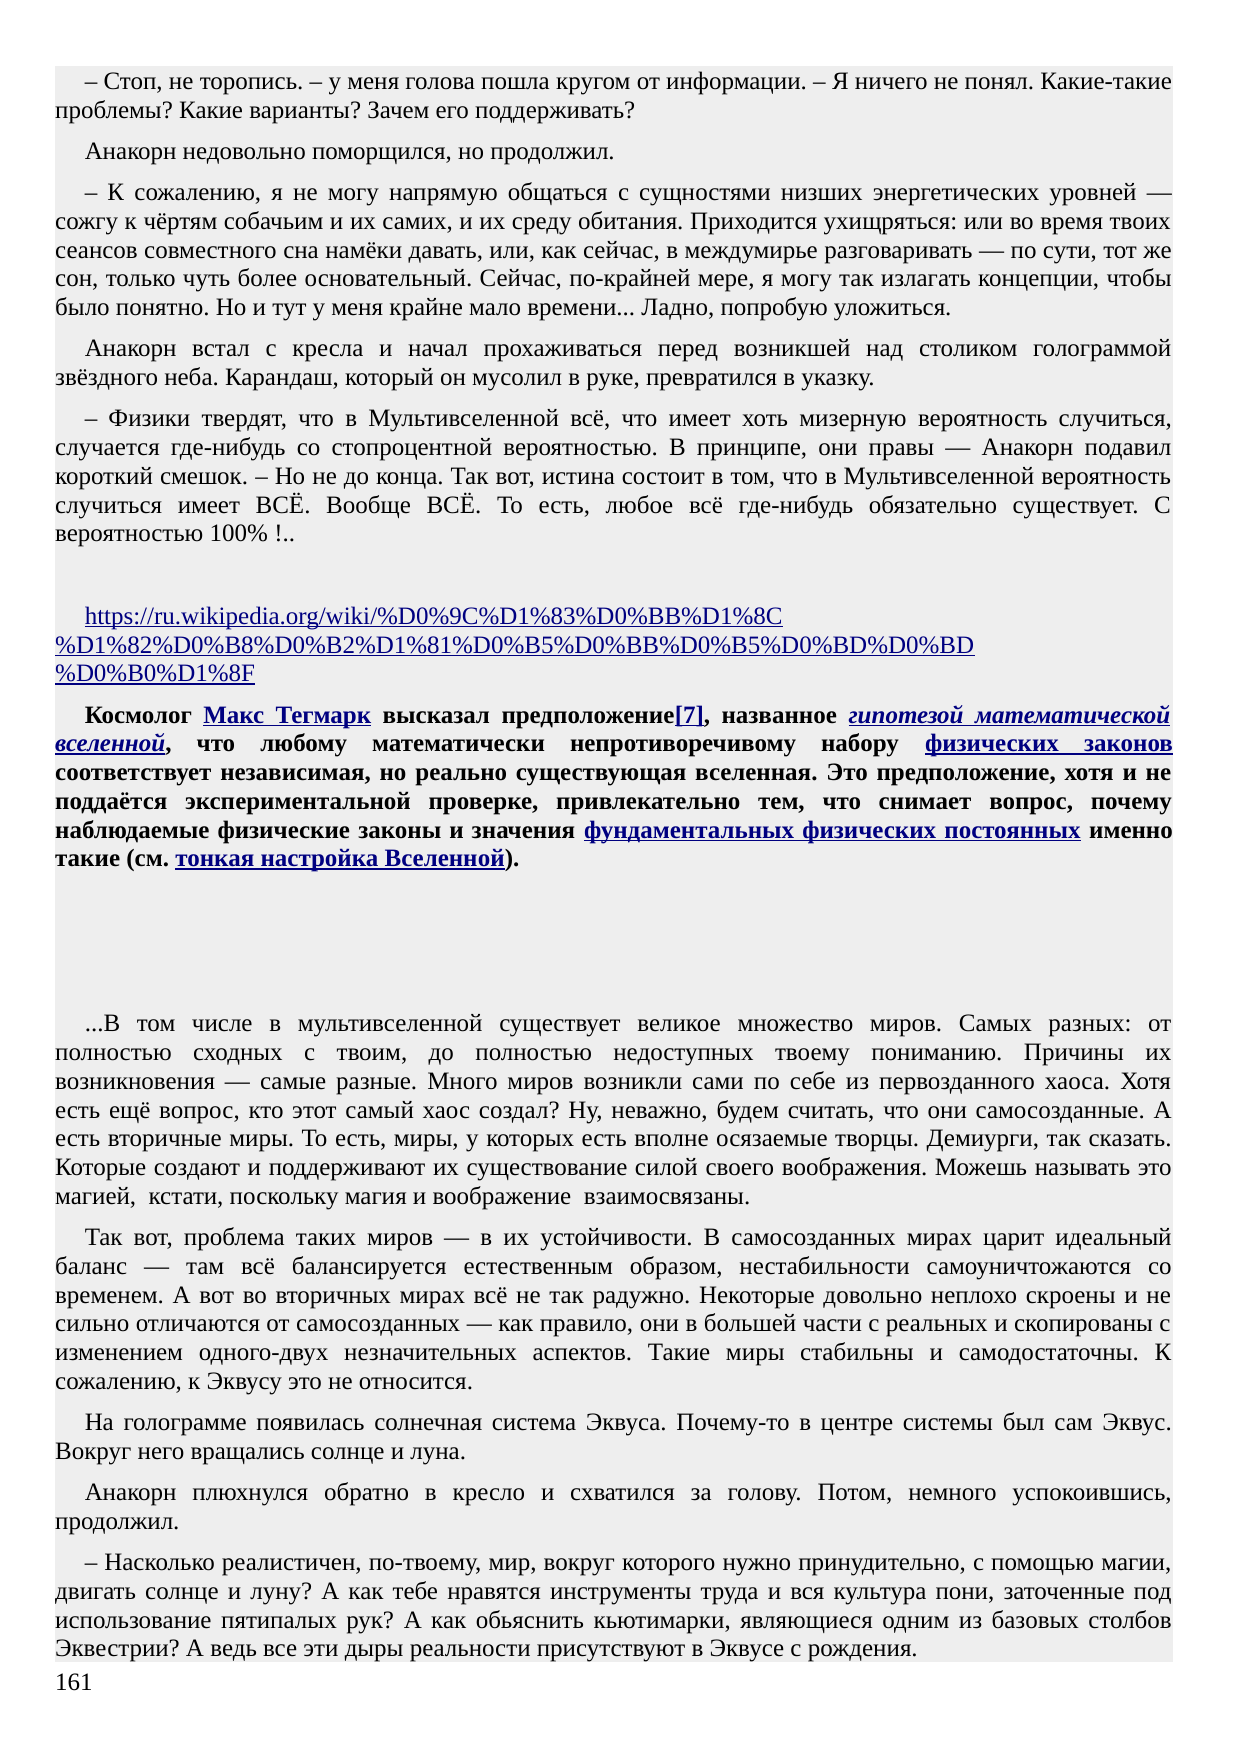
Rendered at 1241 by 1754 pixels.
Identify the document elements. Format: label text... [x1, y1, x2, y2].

text Так вот, проблема таких миров — в их устойчивости. В самосозданных мирах царит идеальный баланс — там всё балансируется естественным образом, нестабильности самоуничтожаются со временем. А вот во вторичных мирах всё не так радужно. Некоторые довольно неплохо скроены и не сильно отличаются от самосозданных — как правило, они в большей части с реальных и скопированы с изменением одного-двух незначительных аспектов. Такие миры стабильны и самодостаточны. К сожалению, к Эквусу это не относится. [55, 1222, 1173, 1395]
text Анакорн плюхнулся обратно в кресло и схватился за голову. Потом, немного успокоившись, продолжил. [55, 1477, 1173, 1535]
text – Насколько реалистичен, по-твоему, мир, вокруг которого нужно принудительно, с помощью магии, двигать солнце и луну? А как тебе нравятся инструменты труда и вся культура пони, заточенные под использование пятипалых рук? А как обьяснить кьютимарки, являющиеся одним из базовых столбов Эквестрии? А ведь все эти дыры реальности присутствуют в Эквусе с рождения. [55, 1547, 1173, 1662]
text На голограмме появилась солнечная система Эквуса. Почему-то в центре системы был сам Эквус. Вокруг него вращались солнце и луна. [55, 1407, 1173, 1465]
text ...В том числе в мультивселенной существует великое множество миров. Самых разных: от полностью сходных с твоим, до полностью недоступных твоему пониманию. Причины их возникновения — самые разные. Много миров возникли сами по себе из первозданного хаоса. Хотя есть ещё вопрос, кто этот самый хаос создал? Ну, неважно, будем считать, что они самосозданные. А есть вторичные миры. То есть, миры, у которых есть вполне осязаемые творцы. Демиурги, так сказать. Которые создают и поддерживают их существование силой своего воображения. Можешь называть это магией, кстати, поскольку магия и воображение взаимосвязаны. [55, 1008, 1173, 1210]
text – Стоп, не торопись. – у меня голова пошла кругом от информации. – Я ничего не понял. Какие-такие проблемы? Какие варианты? Зачем его поддерживать? [55, 66, 1173, 123]
text – Физики твердят, что в Мультивселенной всё, что имеет хоть мизерную вероятность случиться, случается где-нибудь со стопроцентной вероятностью. В принципе, они правы — Анакорн подавил короткий смешок. – Но не до конца. Так вот, истина состоит в том, что в Мультивселенной вероятность случиться имеет ВСЁ. Вообще ВСЁ. То есть, любое всё где-нибудь обязательно существует. С вероятностью 100% !.. [55, 403, 1173, 547]
text https://ru.wikipedia.org/wiki/%D0%9C%D1%83%D0%BB%D1%8C%D1%82%D0%B8%D0%B2%D1%81%D0%B5%D0%BB%D0%B5%D0%BD%D0%BD%D0%B0%D1%8F [55, 601, 1173, 687]
text Анакорн недовольно поморщился, но продолжил. [55, 136, 1173, 165]
text Космолог Макс Тегмарк высказал предположение[7], названное гипотезой математической вселенной, что любому математически непротиворечивому набору физических законов соответствует независимая, но реально существующая вселенная. Это предположение, хотя и не поддаётся экспериментальной проверке, привлекательно тем, что снимает вопрос, почему наблюдаемые физические законы и значения фундаментальных физических постоянных именно такие (см. тонкая настройка Вселенной). [55, 700, 1173, 872]
text Анакорн встал с кресла и начал прохаживаться перед возникшей над столиком голограммой звёздного неба. Карандаш, который он мусолил в руке, превратился в указку. [55, 333, 1173, 391]
text – К сожалению, я не могу напрямую общаться с сущностями низших энергетических уровней — сожгу к чёртям собачьим и их самих, и их среду обитания. Приходится ухищряться: или во время твоих сеансов совместного сна намёки давать, или, как сейчас, в междумирье разговаривать — по сути, тот же сон, только чуть более основательный. Сейчас, по-крайней мере, я могу так излагать концепции, чтобы было понятно. Но и тут у меня крайне мало времени... Ладно, попробую уложиться. [55, 177, 1173, 321]
